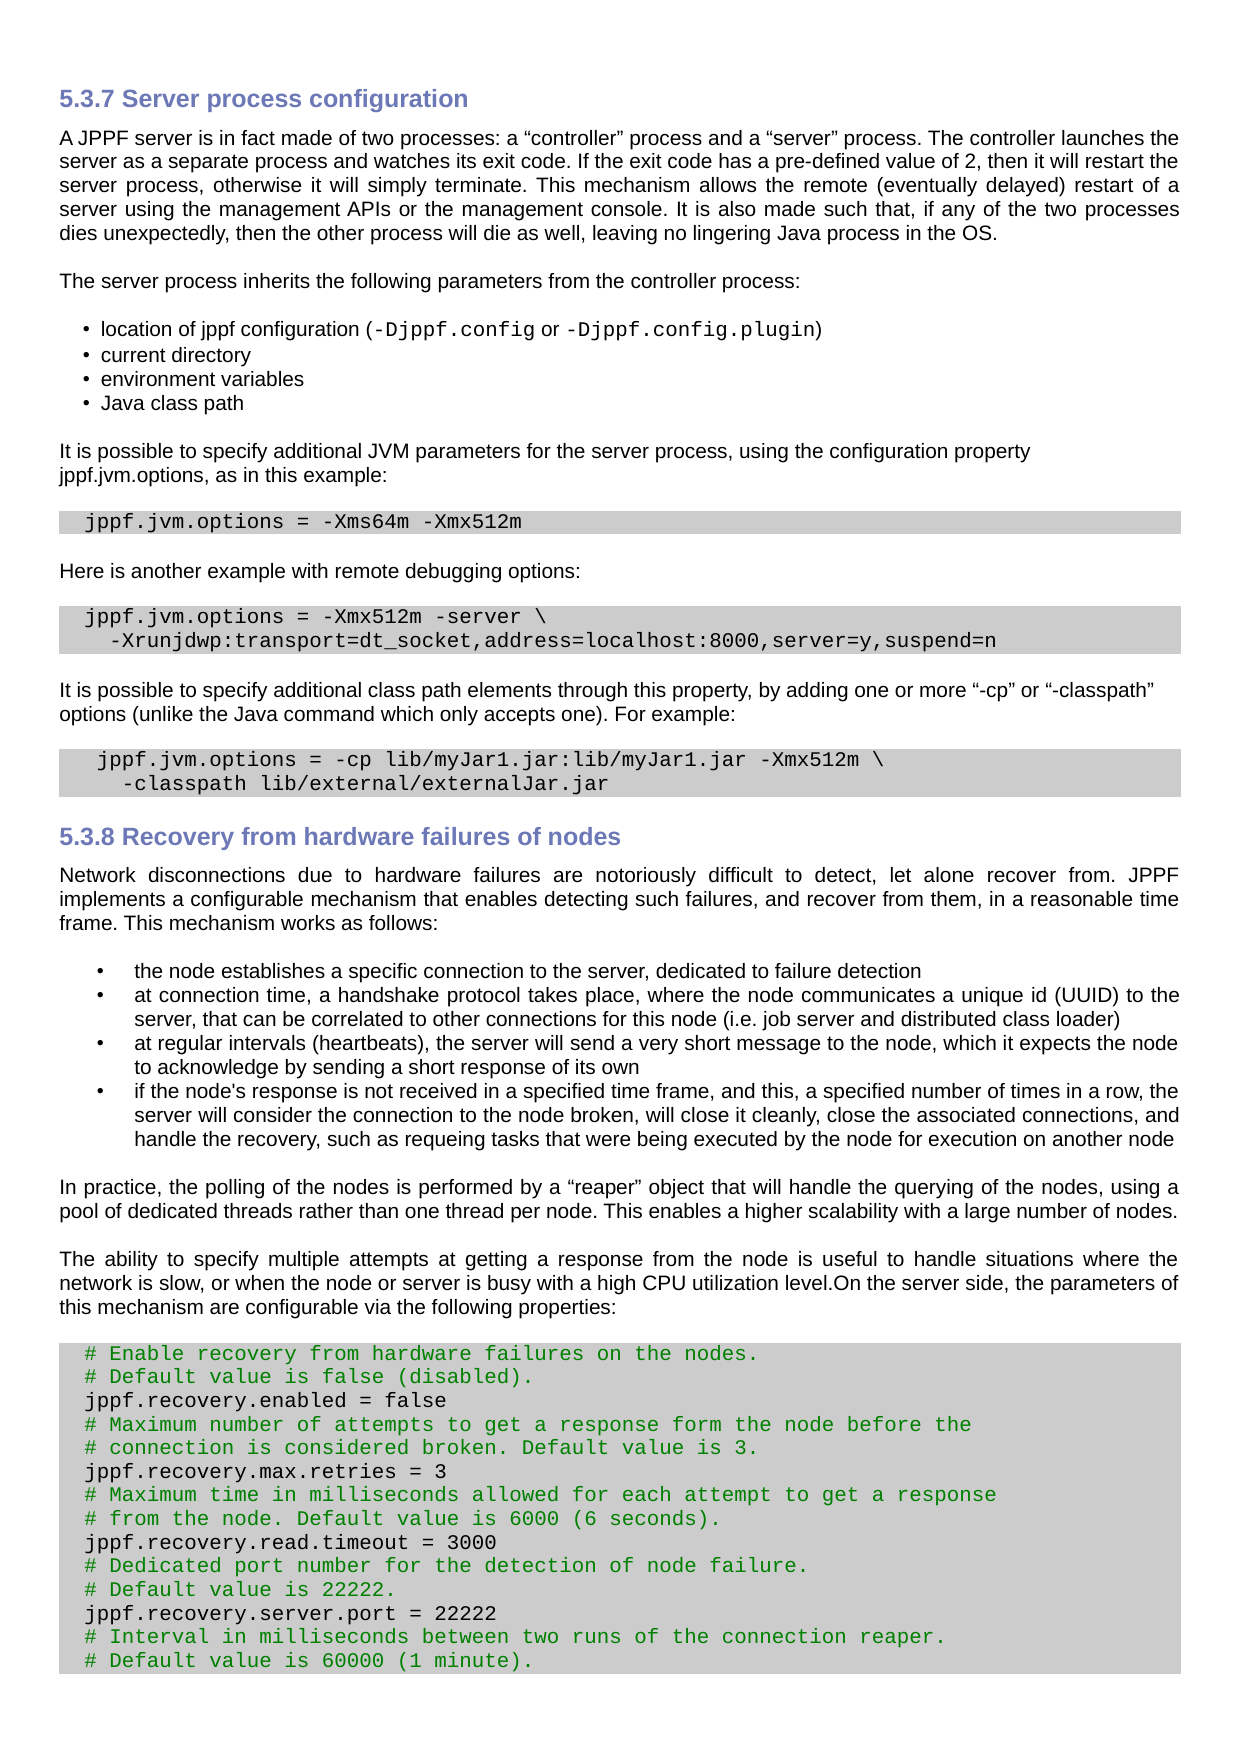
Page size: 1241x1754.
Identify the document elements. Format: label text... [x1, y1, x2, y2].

text # Maximum number of attempts to get a response form the node before the [59, 1413, 1181, 1437]
list at regular intervals (heartbeats), the server will send a very short message to the node, which it expects the node to acknowledge by sending a short response of its own [97, 1031, 1181, 1079]
subtitle Server process configuration [59, 84, 1181, 113]
text A JPPF server is in fact made of two processes: a “controller” process and a “server” process. The controller launches the server as a separate process and watches its exit code. If the exit code has a pre-defined value of 2, then it will restart the server process, otherwise it will simply terminate. This mechanism allows the remote (eventually delayed) restart of a server using the management APIs or the management console. It is also made such that, if any of the two processes dies unexpectedly, then the other process will die as well, leaving no lingering Java process in the OS. [59, 125, 1181, 245]
text # from the node. Default value is 6000 (6 seconds). [59, 1508, 1181, 1532]
text jppf.jvm.options = -Xms64m -Xmx512m [59, 511, 1181, 534]
text jppf.recovery.enabled = false [59, 1390, 1181, 1413]
text # Maximum time in milliseconds allowed for each attempt to get a response [59, 1484, 1181, 1508]
text # connection is considered broken. Default value is 3. [59, 1437, 1181, 1461]
list current directory [83, 343, 1181, 367]
text # Default value is 22222. [59, 1579, 1181, 1603]
text # Interval in milliseconds between two runs of the connection reaper. [59, 1626, 1181, 1650]
text Network disconnections due to hardware failures are notoriously difficult to detect, let alone recover from. JPPF implements a configurable mechanism that enables detecting such failures, and recover from them, in a reasonable time frame. This mechanism works as follows: [59, 863, 1181, 935]
text Here is another example with remote debugging options: [59, 558, 1181, 582]
text # Default value is 60000 (1 minute). [59, 1650, 1181, 1674]
subtitle Recovery from hardware failures of nodes [59, 822, 1181, 851]
text In practice, the polling of the nodes is performed by a “reaper” object that will handle the querying of the nodes, using a pool of dedicated threads rather than one thread per node. This enables a higher scalability with a large number of nodes. [59, 1175, 1181, 1223]
text It is possible to specify additional JVM parameters for the server process, using the configuration property jppf.jvm.options, as in this example: [59, 439, 1181, 487]
list Java class path [83, 391, 1181, 415]
text The ability to specify multiple attempts at getting a response from the node is useful to handle situations where the network is slow, or when the node or server is busy with a high CPU utilization level.On the server side, the parameters of this mechanism are configurable via the following properties: [59, 1247, 1181, 1319]
list environment variables [83, 367, 1181, 391]
list the node establishes a specific connection to the server, dedicated to failure detection [97, 959, 1181, 983]
list if the node's response is not received in a specified time frame, and this, a specified number of times in a row, the server will consider the connection to the node broken, will close it cleanly, close the associated connections, and handle the recovery, such as requeing tasks that were being executed by the node for execution on another node [97, 1079, 1181, 1151]
text jppf.recovery.server.port = 22222 [59, 1603, 1181, 1626]
text # Enable recovery from hardware failures on the nodes. [59, 1343, 1181, 1366]
text The server process inherits the following parameters from the controller process: [59, 269, 1181, 293]
text jppf.recovery.max.retries = 3 [59, 1461, 1181, 1484]
text jppf.jvm.options = -cp lib/myJar1.jar:lib/myJar1.jar -Xmx512m \ [59, 749, 1181, 773]
text jppf.jvm.options = -Xmx512m -server \ -Xrunjdwp:transport=dt_socket,address=localhost:8000,server=y,suspend=n [59, 606, 1181, 654]
text It is possible to specify additional class path elements through this property, by adding one or more “-cp” or “-classpath” options (unlike the Java command which only accepts one). For example: [59, 678, 1181, 726]
list location of jppf configuration (-Djppf.config or -Djppf.config.plugin) [83, 317, 1181, 343]
text -classpath lib/external/externalJar.jar [59, 773, 1181, 797]
text jppf.recovery.read.timeout = 3000 [59, 1532, 1181, 1555]
text # Dedicated port number for the detection of node failure. [59, 1555, 1181, 1579]
text # Default value is false (disabled). [59, 1366, 1181, 1390]
list at connection time, a handshake protocol takes place, where the node communicates a unique id (UUID) to the server, that can be correlated to other connections for this node (i.e. job server and distributed class loader) [97, 983, 1181, 1031]
